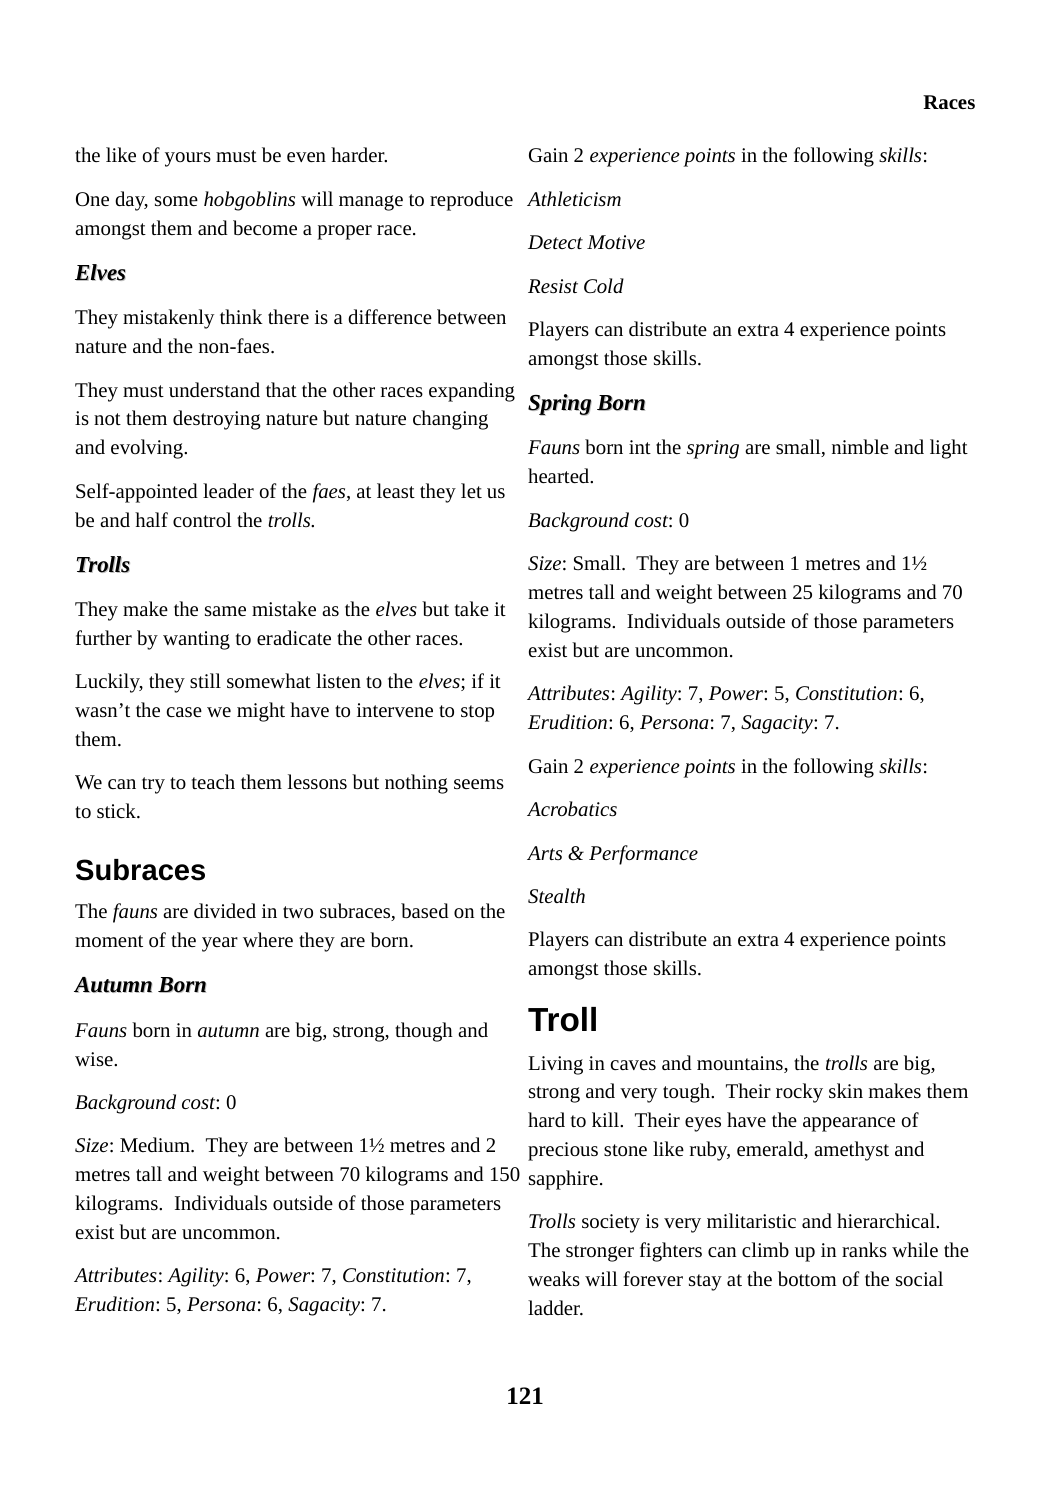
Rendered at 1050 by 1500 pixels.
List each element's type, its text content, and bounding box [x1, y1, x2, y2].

text Detect Motive [528, 230, 975, 254]
text Attributes: Agility: 7, Power: 5, Constitution: 6, Erudition: 6, Persona: 7, Sagacity: 7. [528, 681, 975, 734]
text Acrobatics [528, 797, 975, 821]
text Autumn Born [75, 972, 522, 998]
text One day, some hobgoblins will manage to reproduce amongst them and become a proper race. [75, 187, 522, 240]
text Stealth [528, 884, 975, 908]
text We can try to teach them lessons but nothing seems to stick. [75, 771, 522, 823]
text Players can distribute an extra 4 experience points amongst those skills. [528, 317, 975, 370]
subtitle Troll [528, 999, 975, 1038]
text Resist Cold [528, 274, 975, 298]
text Arts & Performance [528, 840, 975, 864]
text Size: Small. They are between 1 metres and 1½ metres tall and weight between 25 kilograms and 70 kilograms. Individuals outside of those parameters exist but are uncommon. [528, 551, 975, 662]
text The fauns are divided in two subraces, based on the moment of the year where they are born. [75, 899, 522, 952]
text They must understand that the other races expanding is not them destroying nature but nature changing and evolving. [75, 377, 522, 459]
text Gain 2 experience points in the following skills: [528, 143, 975, 167]
text Spring Born [528, 389, 975, 416]
text Size: Medium. They are between 1½ metres and 2 metres tall and weight between 70 kilograms and 150 kilograms. Individuals outside of those parameters exist but are uncommon. [75, 1133, 522, 1244]
text the like of yours must be even harder. [75, 143, 522, 167]
text Background cost: 0 [528, 508, 975, 532]
text Attributes: Agility: 6, Power: 7, Constitution: 7, Erudition: 5, Persona: 6, Sagacity: 7. [75, 1263, 522, 1316]
subtitle Subraces [75, 853, 522, 887]
text Fauns born int the spring are small, nimble and light hearted. [528, 436, 975, 488]
text Background cost: 0 [75, 1090, 522, 1114]
text Trolls society is very militaristic and hierarchical. The stronger fighters can climb up in ranks while the weaks will forever stay at the bottom of the social ladder. [528, 1209, 975, 1320]
text Elves [75, 259, 522, 285]
text Gain 2 experience points in the following skills: [528, 753, 975, 778]
text Players can distribute an extra 4 experience points amongst those skills. [528, 927, 975, 980]
text Living in caves and mountains, the trolls are big, strong and very tough. Their rocky skin makes them hard to kill. Their eyes have the appearance of precious stone like ruby, emerald, amethyst and sapphire. [528, 1051, 975, 1190]
text They mistakenly think there is a difference between nature and the non-faes. [75, 305, 522, 358]
text Luckily, they still somewhat listen to the elves; if it wasn’t the case we might have to intervene to stop them. [75, 669, 522, 751]
text Trolls [75, 551, 522, 577]
text Athleticism [528, 187, 975, 211]
text Self-appointed leader of the faes, at least they let us be and half control the trolls. [75, 479, 522, 532]
text They make the same mistake as the elves but take it further by wanting to eradicate the other races. [75, 597, 522, 650]
text Fauns born in autumn are big, strong, though and wise. [75, 1018, 522, 1071]
